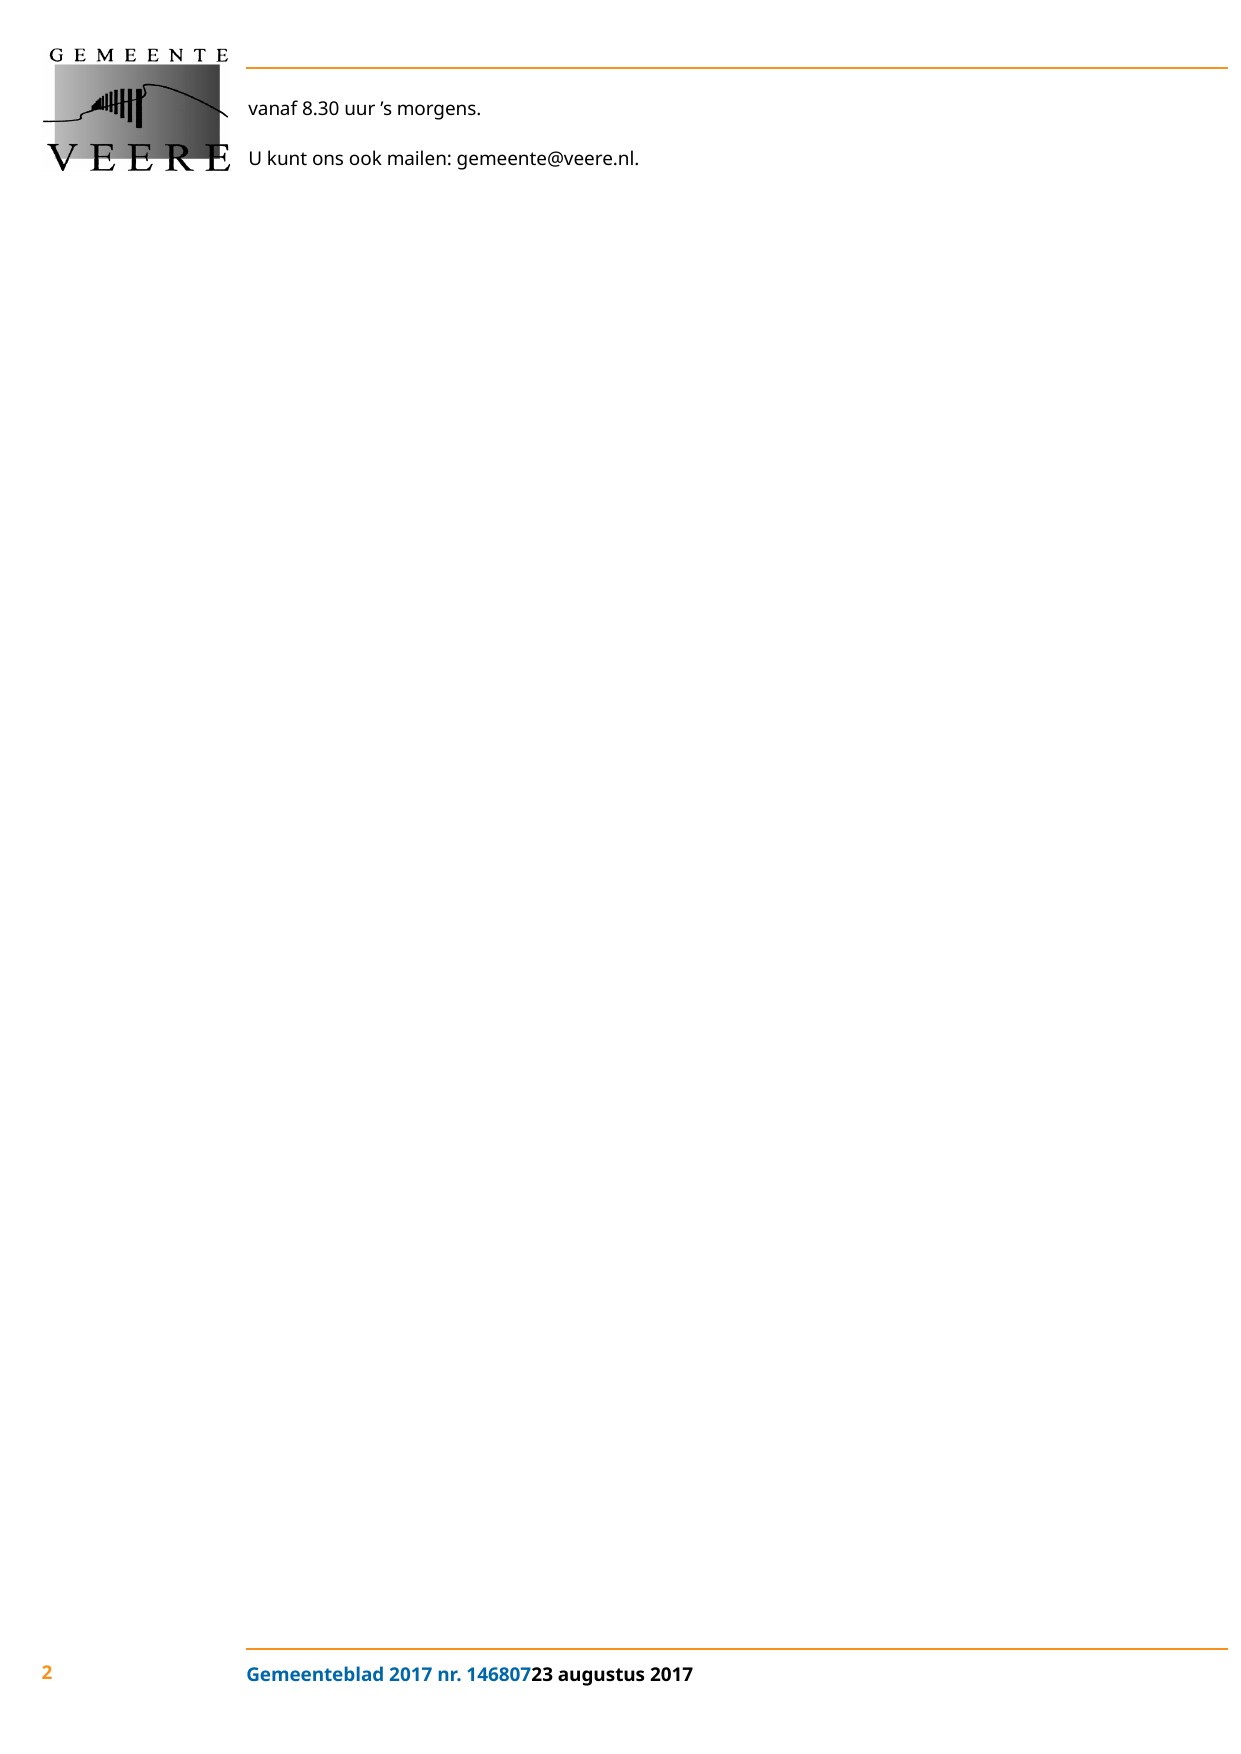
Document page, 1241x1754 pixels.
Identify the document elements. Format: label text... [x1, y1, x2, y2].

picture [41, 47, 231, 172]
text vanaf 8.30 uur ’s morgens. [248, 95, 1152, 121]
text U kunt ons ook mailen: gemeente@veere.nl. [248, 145, 1152, 171]
